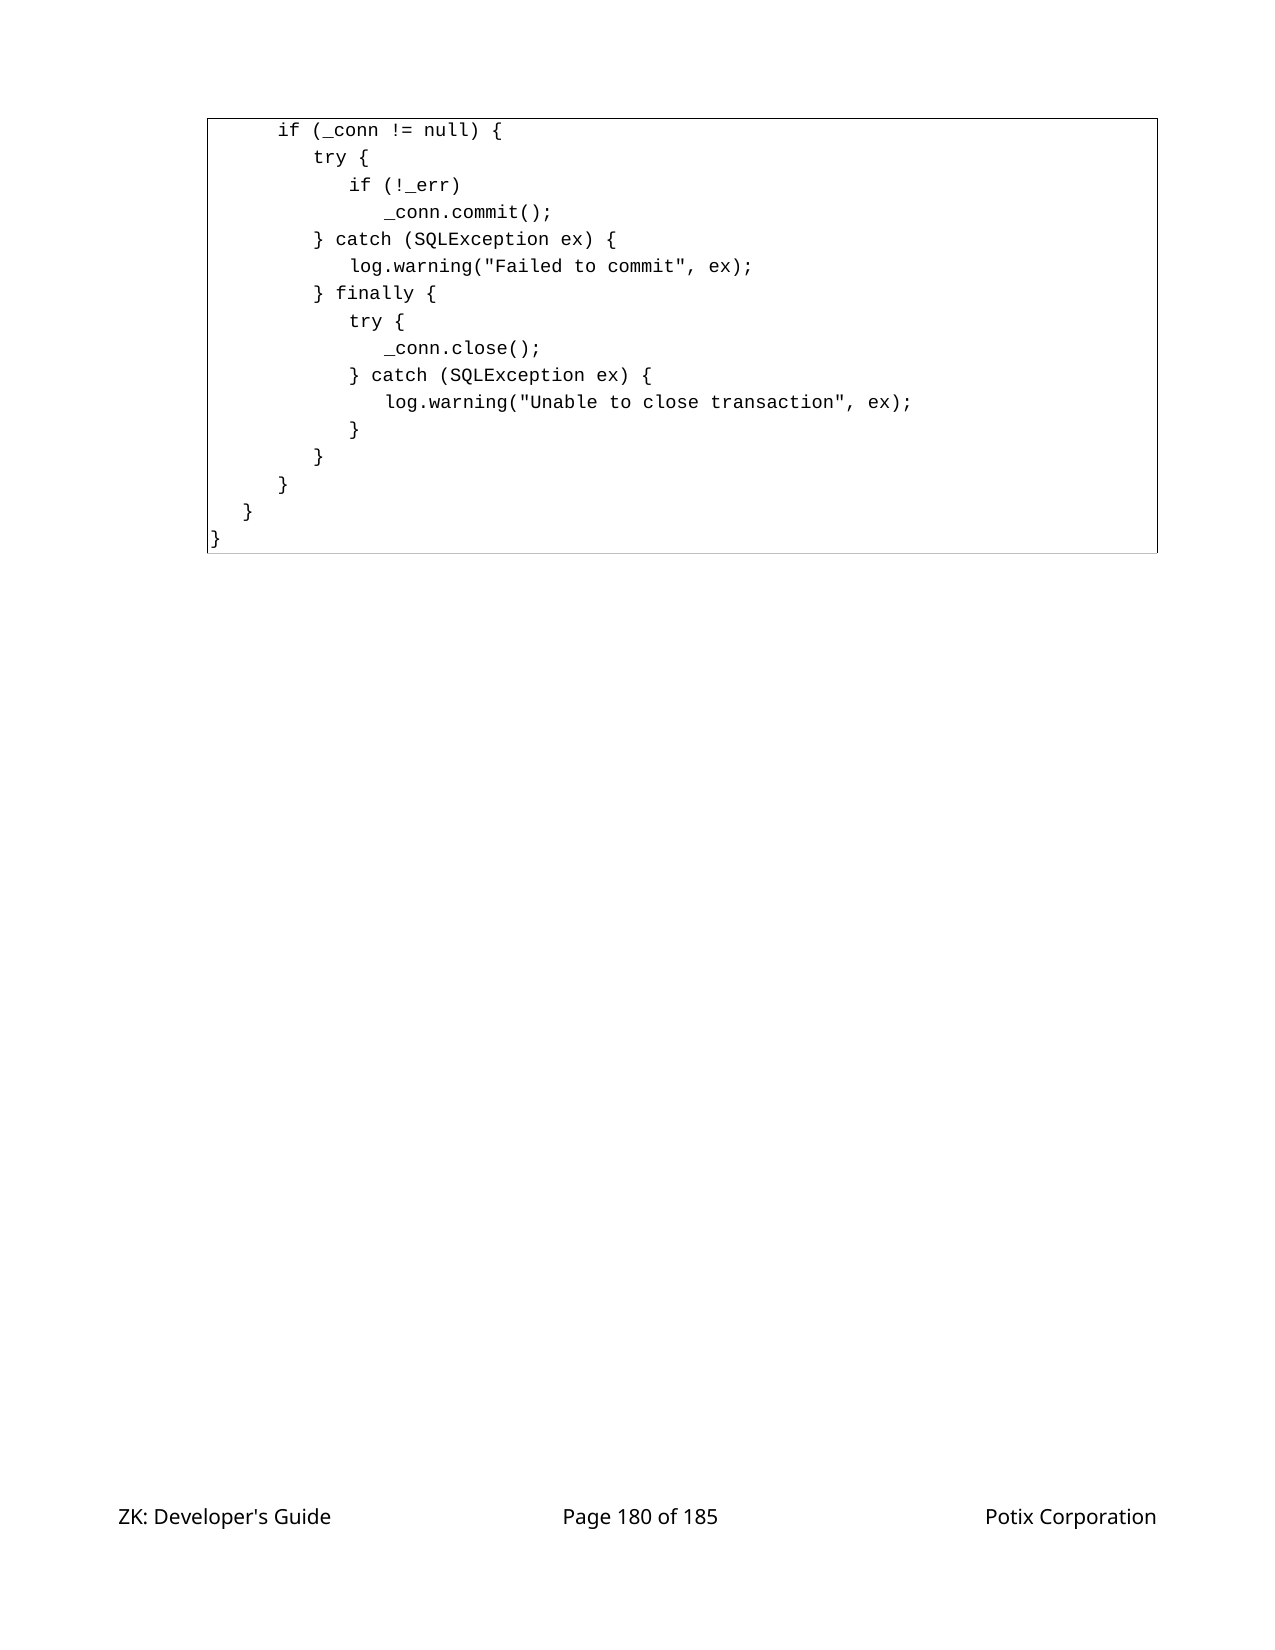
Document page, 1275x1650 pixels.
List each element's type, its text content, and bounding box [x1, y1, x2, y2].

text } [208, 499, 1157, 523]
text if (_conn != null) { [208, 119, 1157, 142]
text } [208, 472, 1157, 496]
text try { [208, 145, 1157, 169]
text if (!_err) [208, 172, 1157, 197]
text } [208, 526, 1157, 553]
text _conn.commit(); [208, 200, 1157, 224]
text } [208, 444, 1157, 469]
text log.warning("Failed to commit", ex); [208, 254, 1157, 278]
text } [208, 417, 1157, 441]
text _conn.close(); [208, 336, 1157, 360]
text } catch (SQLException ex) { [208, 227, 1157, 251]
text log.warning("Unable to close transaction", ex); [208, 390, 1157, 414]
text try { [208, 308, 1157, 333]
text } catch (SQLException ex) { [208, 363, 1157, 387]
text } finally { [208, 281, 1157, 306]
